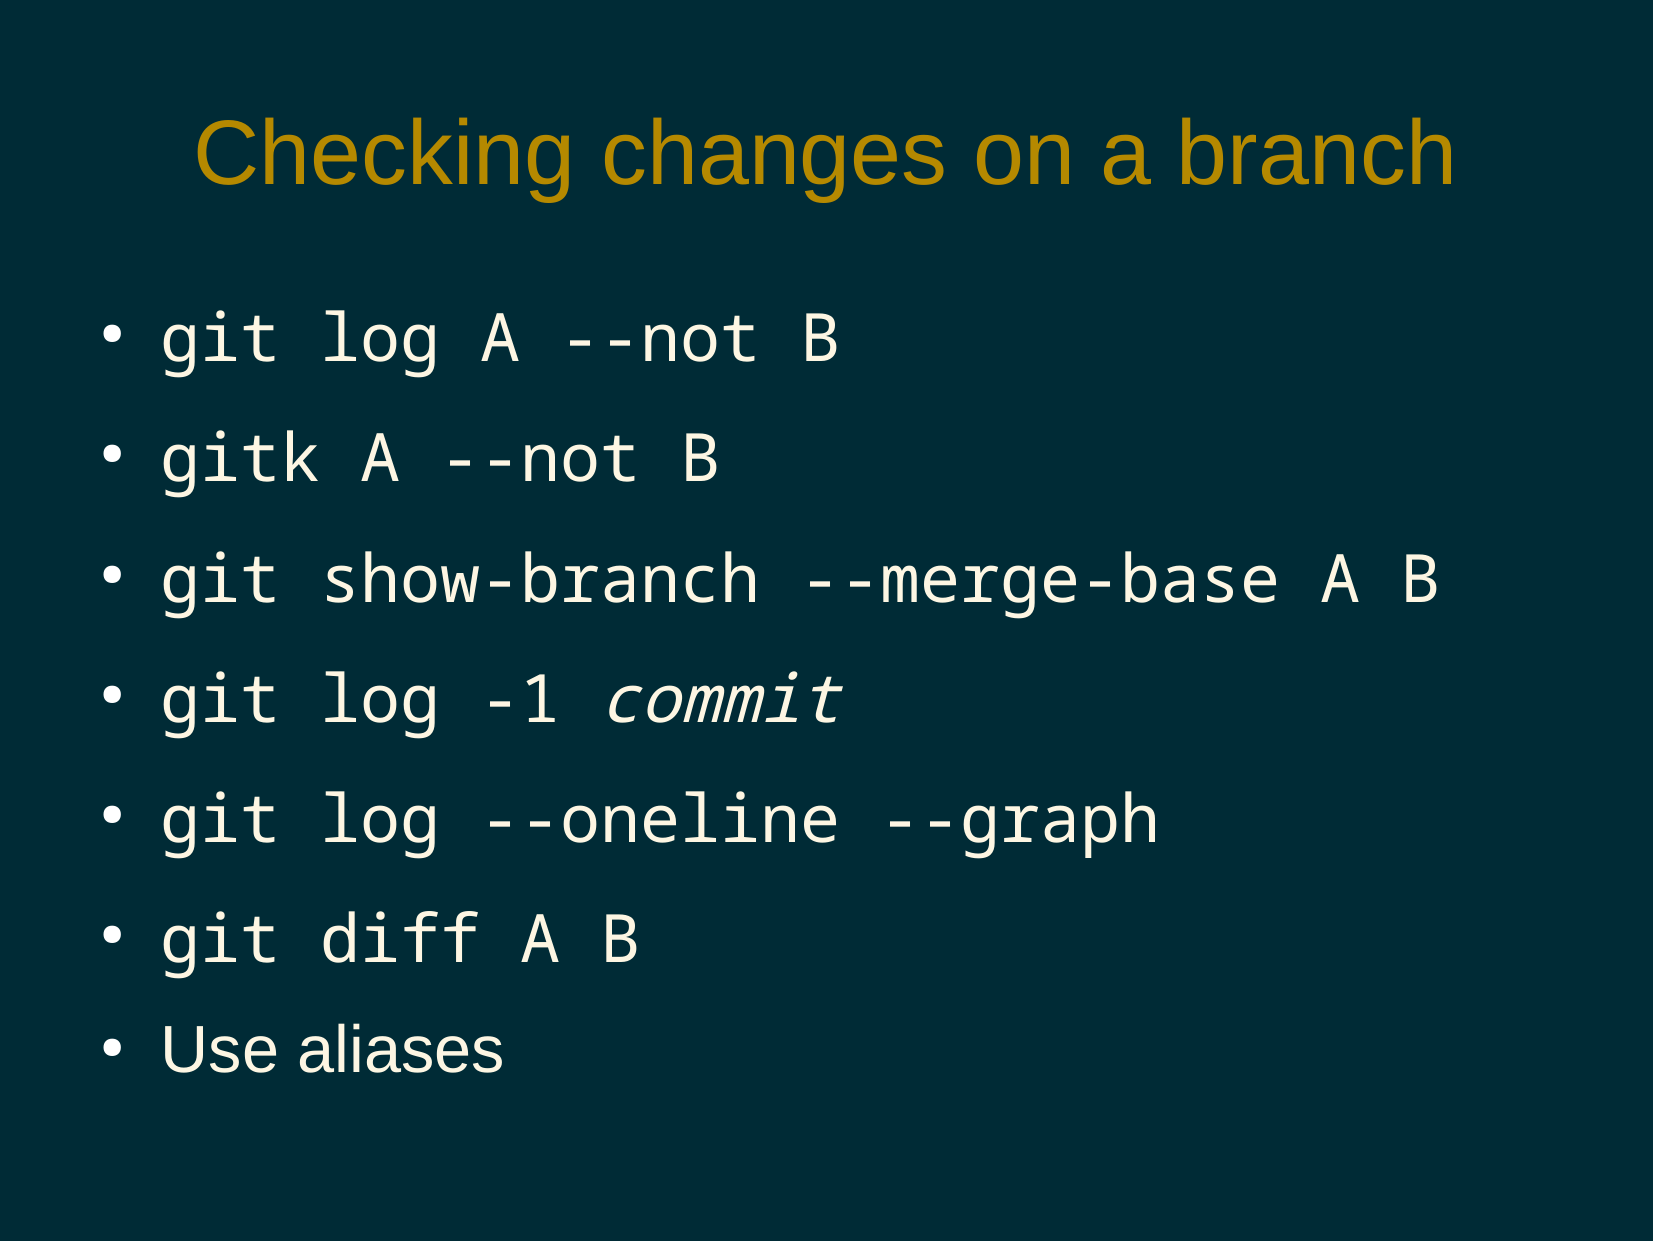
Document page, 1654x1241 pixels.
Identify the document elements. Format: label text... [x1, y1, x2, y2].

title Checking changes on a branch [82, 49, 1571, 257]
list git log A --not B gitk A --not B git show-branch --merge-base A B git log -1 commit git log --oneline --graph git diff A B Use aliases [82, 290, 1571, 1109]
